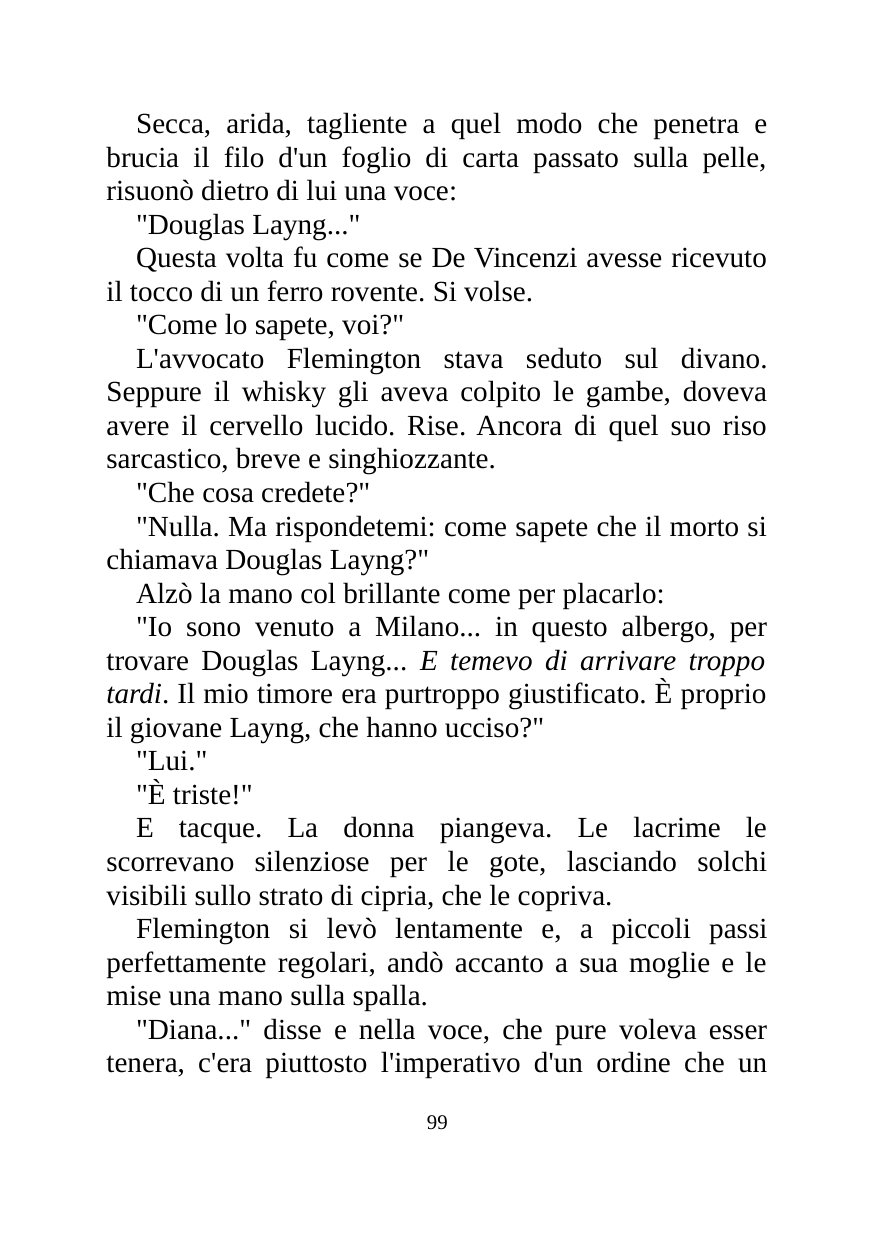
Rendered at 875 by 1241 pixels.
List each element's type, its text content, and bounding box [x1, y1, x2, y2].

text "Lui." [106, 743, 768, 777]
text "Come lo sapete, voi?" [106, 307, 768, 341]
text "Io sono venuto a Milano... in questo albergo, per trovare Douglas Layng... E temevo di arrivare troppo tardi. Il mio timore era purtroppo giustificato. È proprio il giovane Layng, che hanno ucciso?" [106, 609, 768, 743]
text "Diana..." disse e nella voce, che pure voleva esser tenera, c'era piuttosto l'imperativo d'un ordine che un [106, 1012, 768, 1079]
text "Nulla. Ma rispondetemi: come sapete che il morto si chiamava Douglas Layng?" [106, 509, 768, 576]
text "Douglas Layng..." [106, 207, 768, 240]
text "Che cosa credete?" [106, 475, 768, 509]
text L'avvocato Flemington stava seduto sul divano. Seppure il whisky gli aveva colpito le gambe, doveva avere il cervello lucido. Rise. Ancora di quel suo riso sarcastico, breve e singhiozzante. [106, 341, 768, 475]
text Questa volta fu come se De Vincenzi avesse ricevuto il tocco di un ferro rovente. Si volse. [106, 240, 768, 307]
text Flemington si levò lentamente e, a piccoli passi perfettamente regolari, andò accanto a sua moglie e le mise una mano sulla spalla. [106, 911, 768, 1012]
text E tacque. La donna piangeva. Le lacrime le scorrevano silenziose per le gote, lasciando solchi visibili sullo strato di cipria, che le copriva. [106, 811, 768, 911]
text Secca, arida, tagliente a quel modo che penetra e brucia il filo d'un foglio di carta passato sulla pelle, risuonò dietro di lui una voce: [106, 106, 768, 207]
text Alzò la mano col brillante come per placarlo: [106, 576, 768, 609]
text "È triste!" [106, 777, 768, 811]
